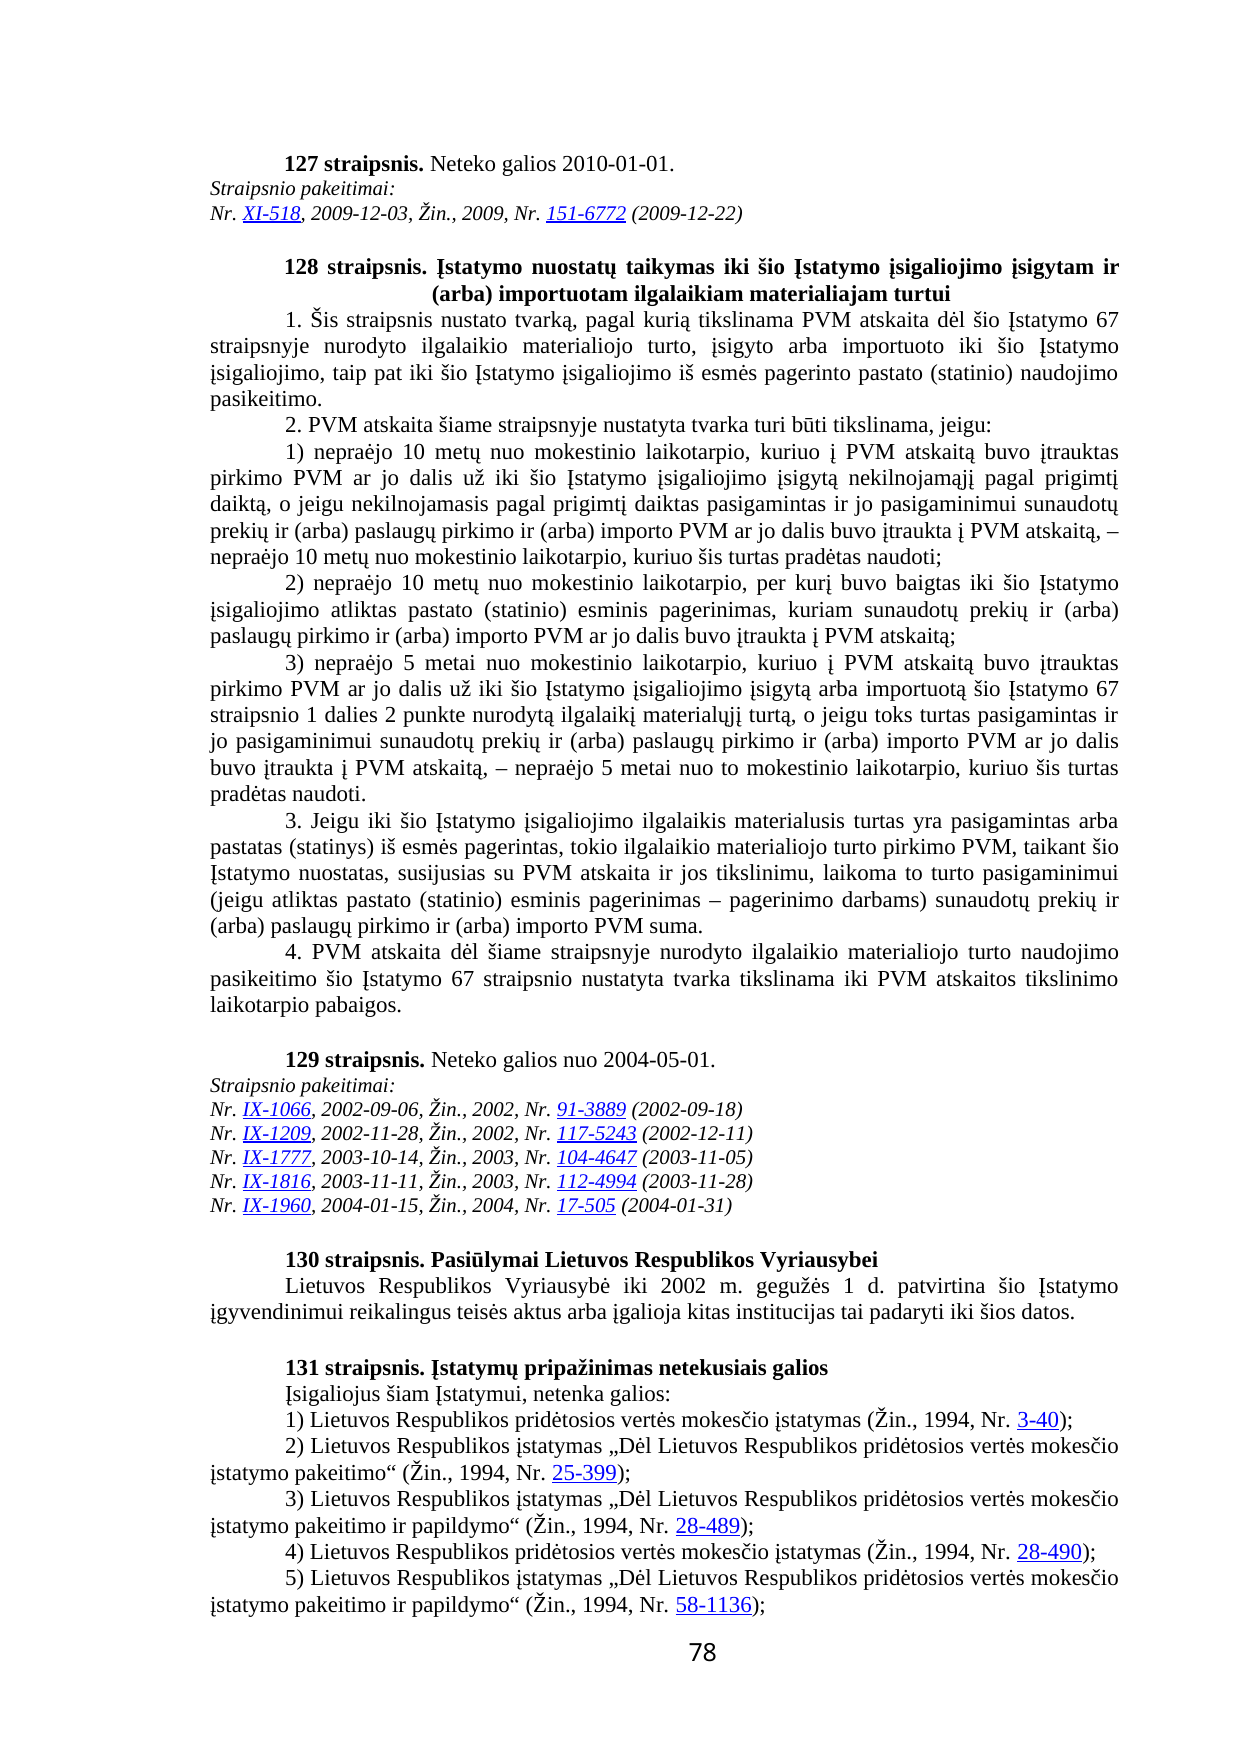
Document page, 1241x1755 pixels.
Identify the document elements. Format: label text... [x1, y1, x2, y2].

text Nr. IX-1066, 2002-09-06, Žin., 2002, Nr. 91-3889 (2002-09-18) [210, 1097, 1120, 1121]
text Straipsnio pakeitimai: [210, 1073, 1120, 1097]
text 3) Lietuvos Respublikos įstatymas „Dėl Lietuvos Respublikos pridėtosios vertės mokesčio įstatymo pakeitimo ir papildymo“ (Žin., 1994, Nr. 28-489); [210, 1485, 1120, 1538]
text 127 straipsnis. Neteko galios 2010-01-01. [210, 150, 1120, 176]
text 3. Jeigu iki šio Įstatymo įsigaliojimo ilgalaikis materialusis turtas yra pasigamintas arba pastatas (statinys) iš esmės pagerintas, tokio ilgalaikio materialiojo turto pirkimo PVM, taikant šio Įstatymo nuostatas, susijusias su PVM atskaita ir jos tikslinimu, laikoma to turto pasigaminimui (jeigu atliktas pastato (statinio) esminis pagerinimas – pagerinimo darbams) sunaudotų prekių ir (arba) paslaugų pirkimo ir (arba) importo PVM suma. [210, 807, 1120, 938]
text 4. PVM atskaita dėl šiame straipsnyje nurodyto ilgalaikio materialiojo turto naudojimo pasikeitimo šio Įstatymo 67 straipsnio nustatyta tvarka tikslinama iki PVM atskaitos tikslinimo laikotarpio pabaigos. [210, 938, 1120, 1017]
text Nr. IX-1777, 2003-10-14, Žin., 2003, Nr. 104-4647 (2003-11-05) [210, 1145, 1120, 1169]
text 1) nepraėjo 10 metų nuo mokestinio laikotarpio, kuriuo į PVM atskaitą buvo įtrauktas pirkimo PVM ar jo dalis už iki šio Įstatymo įsigaliojimo įsigytą nekilnojamąjį pagal prigimtį daiktą, o jeigu nekilnojamasis pagal prigimtį daiktas pasigamintas ir jo pasigaminimui sunaudotų prekių ir (arba) paslaugų pirkimo ir (arba) importo PVM ar jo dalis buvo įtraukta į PVM atskaitą, – nepraėjo 10 metų nuo mokestinio laikotarpio, kuriuo šis turtas pradėtas naudoti; [210, 438, 1120, 569]
text Įsigaliojus šiam Įstatymui, netenka galios: [210, 1380, 1120, 1406]
text 130 straipsnis. Pasiūlymai Lietuvos Respublikos Vyriausybei [210, 1246, 1120, 1272]
text 2. PVM atskaita šiame straipsnyje nustatyta tvarka turi būti tikslinama, jeigu: [210, 411, 1120, 438]
text 129 straipsnis. Neteko galios nuo 2004-05-01. [210, 1046, 1120, 1073]
text Nr. XI-518, 2009-12-03, Žin., 2009, Nr. 151-6772 (2009-12-22) [210, 200, 1120, 224]
text 128 straipsnis. Įstatymo nuostatų taikymas iki šio Įstatymo įsigaliojimo įsigytam ir (arba) importuotam ilgalaikiam materialiajam turtui [284, 253, 1120, 306]
text 5) Lietuvos Respublikos įstatymas „Dėl Lietuvos Respublikos pridėtosios vertės mokesčio įstatymo pakeitimo ir papildymo“ (Žin., 1994, Nr. 58-1136); [210, 1564, 1120, 1617]
text 1) Lietuvos Respublikos pridėtosios vertės mokesčio įstatymas (Žin., 1994, Nr. 3-40); [210, 1406, 1120, 1433]
text Nr. IX-1816, 2003-11-11, Žin., 2003, Nr. 112-4994 (2003-11-28) [210, 1169, 1120, 1193]
text 1. Šis straipsnis nustato tvarką, pagal kurią tikslinama PVM atskaita dėl šio Įstatymo 67 straipsnyje nurodyto ilgalaikio materialiojo turto, įsigyto arba importuoto iki šio Įstatymo įsigaliojimo, taip pat iki šio Įstatymo įsigaliojimo iš esmės pagerinto pastato (statinio) naudojimo pasikeitimo. [210, 306, 1120, 411]
text Lietuvos Respublikos Vyriausybė iki 2002 m. gegužės 1 d. patvirtina šio Įstatymo įgyvendinimui reikalingus teisės aktus arba įgalioja kitas institucijas tai padaryti iki šios datos. [210, 1272, 1120, 1325]
text Straipsnio pakeitimai: [210, 176, 1120, 200]
text Nr. IX-1209, 2002-11-28, Žin., 2002, Nr. 117-5243 (2002-12-11) [210, 1121, 1120, 1145]
text 2) nepraėjo 10 metų nuo mokestinio laikotarpio, per kurį buvo baigtas iki šio Įstatymo įsigaliojimo atliktas pastato (statinio) esminis pagerinimas, kuriam sunaudotų prekių ir (arba) paslaugų pirkimo ir (arba) importo PVM ar jo dalis buvo įtraukta į PVM atskaitą; [210, 569, 1120, 648]
text 4) Lietuvos Respublikos pridėtosios vertės mokesčio įstatymas (Žin., 1994, Nr. 28-490); [210, 1538, 1120, 1564]
text 2) Lietuvos Respublikos įstatymas „Dėl Lietuvos Respublikos pridėtosios vertės mokesčio įstatymo pakeitimo“ (Žin., 1994, Nr. 25-399); [210, 1433, 1120, 1485]
text Nr. IX-1960, 2004-01-15, Žin., 2004, Nr. 17-505 (2004-01-31) [210, 1193, 1120, 1217]
text 3) nepraėjo 5 metai nuo mokestinio laikotarpio, kuriuo į PVM atskaitą buvo įtrauktas pirkimo PVM ar jo dalis už iki šio Įstatymo įsigaliojimo įsigytą arba importuotą šio Įstatymo 67 straipsnio 1 dalies 2 punkte nurodytą ilgalaikį materialųjį turtą, o jeigu toks turtas pasigamintas ir jo pasigaminimui sunaudotų prekių ir (arba) paslaugų pirkimo ir (arba) importo PVM ar jo dalis buvo įtraukta į PVM atskaitą, – nepraėjo 5 metai nuo to mokestinio laikotarpio, kuriuo šis turtas pradėtas naudoti. [210, 648, 1120, 807]
text 131 straipsnis. Įstatymų pripažinimas netekusiais galios [210, 1353, 1120, 1380]
